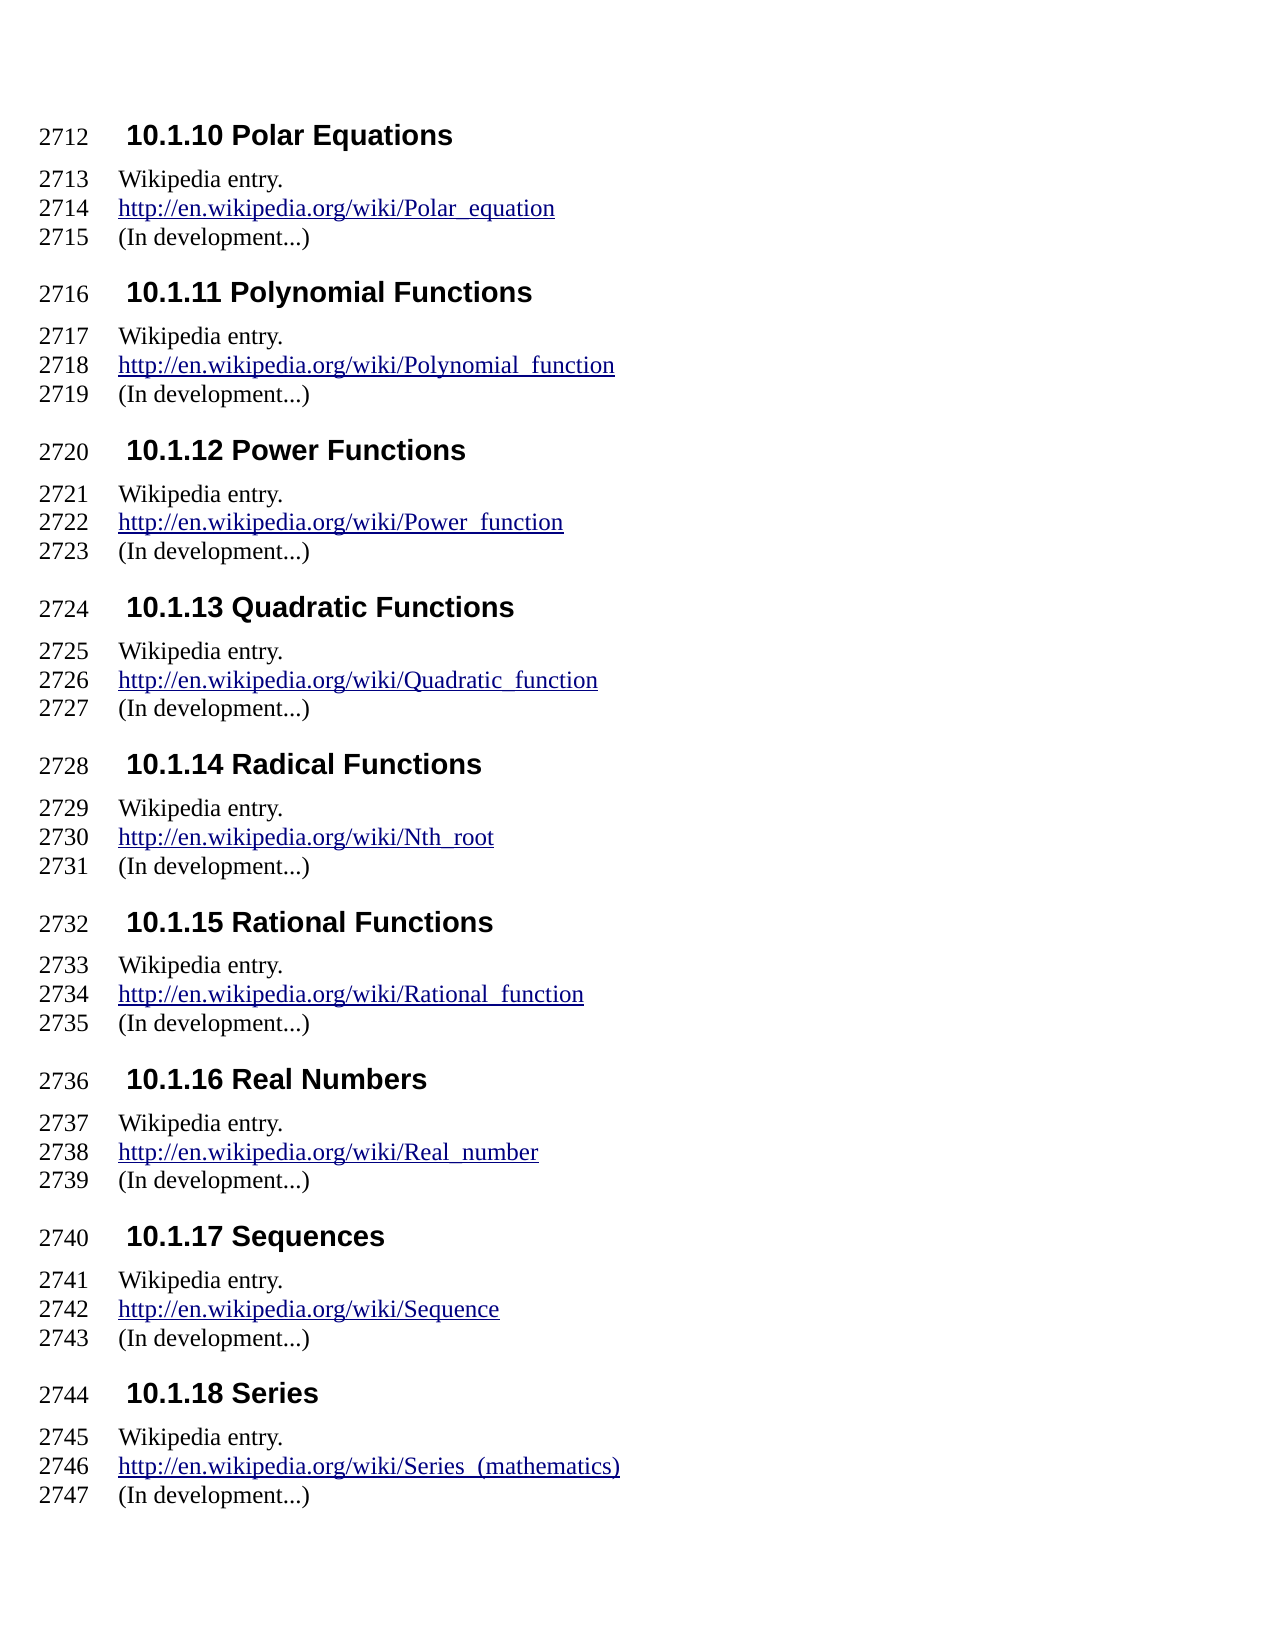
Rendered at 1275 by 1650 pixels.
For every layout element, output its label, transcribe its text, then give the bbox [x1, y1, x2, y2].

subtitle 10.1.13 Quadratic Functions [118, 590, 1157, 623]
subtitle 10.1.16 Real Numbers [118, 1062, 1157, 1095]
text Wikipedia entry. [118, 1422, 1157, 1451]
text (In development...) [118, 379, 1157, 408]
text Wikipedia entry. [118, 951, 1157, 979]
text http://en.wikipedia.org/wiki/Polar_equation [118, 193, 1157, 222]
text http://en.wikipedia.org/wiki/Series_(mathematics) [118, 1451, 1157, 1480]
text http://en.wikipedia.org/wiki/Quadratic_function [118, 665, 1157, 693]
text http://en.wikipedia.org/wiki/Polynomial_function [118, 350, 1157, 379]
text Wikipedia entry. [118, 636, 1157, 665]
text (In development...) [118, 1480, 1157, 1509]
subtitle 10.1.11 Polynomial Functions [118, 275, 1157, 309]
text Wikipedia entry. [118, 479, 1157, 507]
text http://en.wikipedia.org/wiki/Real_number [118, 1137, 1157, 1165]
text Wikipedia entry. [118, 164, 1157, 193]
text (In development...) [118, 536, 1157, 565]
text Wikipedia entry. [118, 793, 1157, 822]
text (In development...) [118, 693, 1157, 722]
subtitle 10.1.14 Radical Functions [118, 747, 1157, 781]
text http://en.wikipedia.org/wiki/Nth_root [118, 822, 1157, 851]
subtitle 10.1.15 Rational Functions [118, 904, 1157, 938]
subtitle 10.1.17 Sequences [118, 1219, 1157, 1253]
subtitle 10.1.12 Power Functions [118, 433, 1157, 466]
text (In development...) [118, 1008, 1157, 1037]
text http://en.wikipedia.org/wiki/Sequence [118, 1294, 1157, 1323]
text http://en.wikipedia.org/wiki/Rational_function [118, 979, 1157, 1008]
text (In development...) [118, 1323, 1157, 1351]
subtitle 10.1.18 Series [118, 1376, 1157, 1410]
text Wikipedia entry. [118, 1265, 1157, 1294]
text (In development...) [118, 1165, 1157, 1194]
text Wikipedia entry. [118, 321, 1157, 350]
subtitle 10.1.10 Polar Equations [118, 118, 1157, 152]
text Wikipedia entry. [118, 1108, 1157, 1137]
text (In development...) [118, 222, 1157, 250]
text (In development...) [118, 851, 1157, 879]
text http://en.wikipedia.org/wiki/Power_function [118, 507, 1157, 536]
